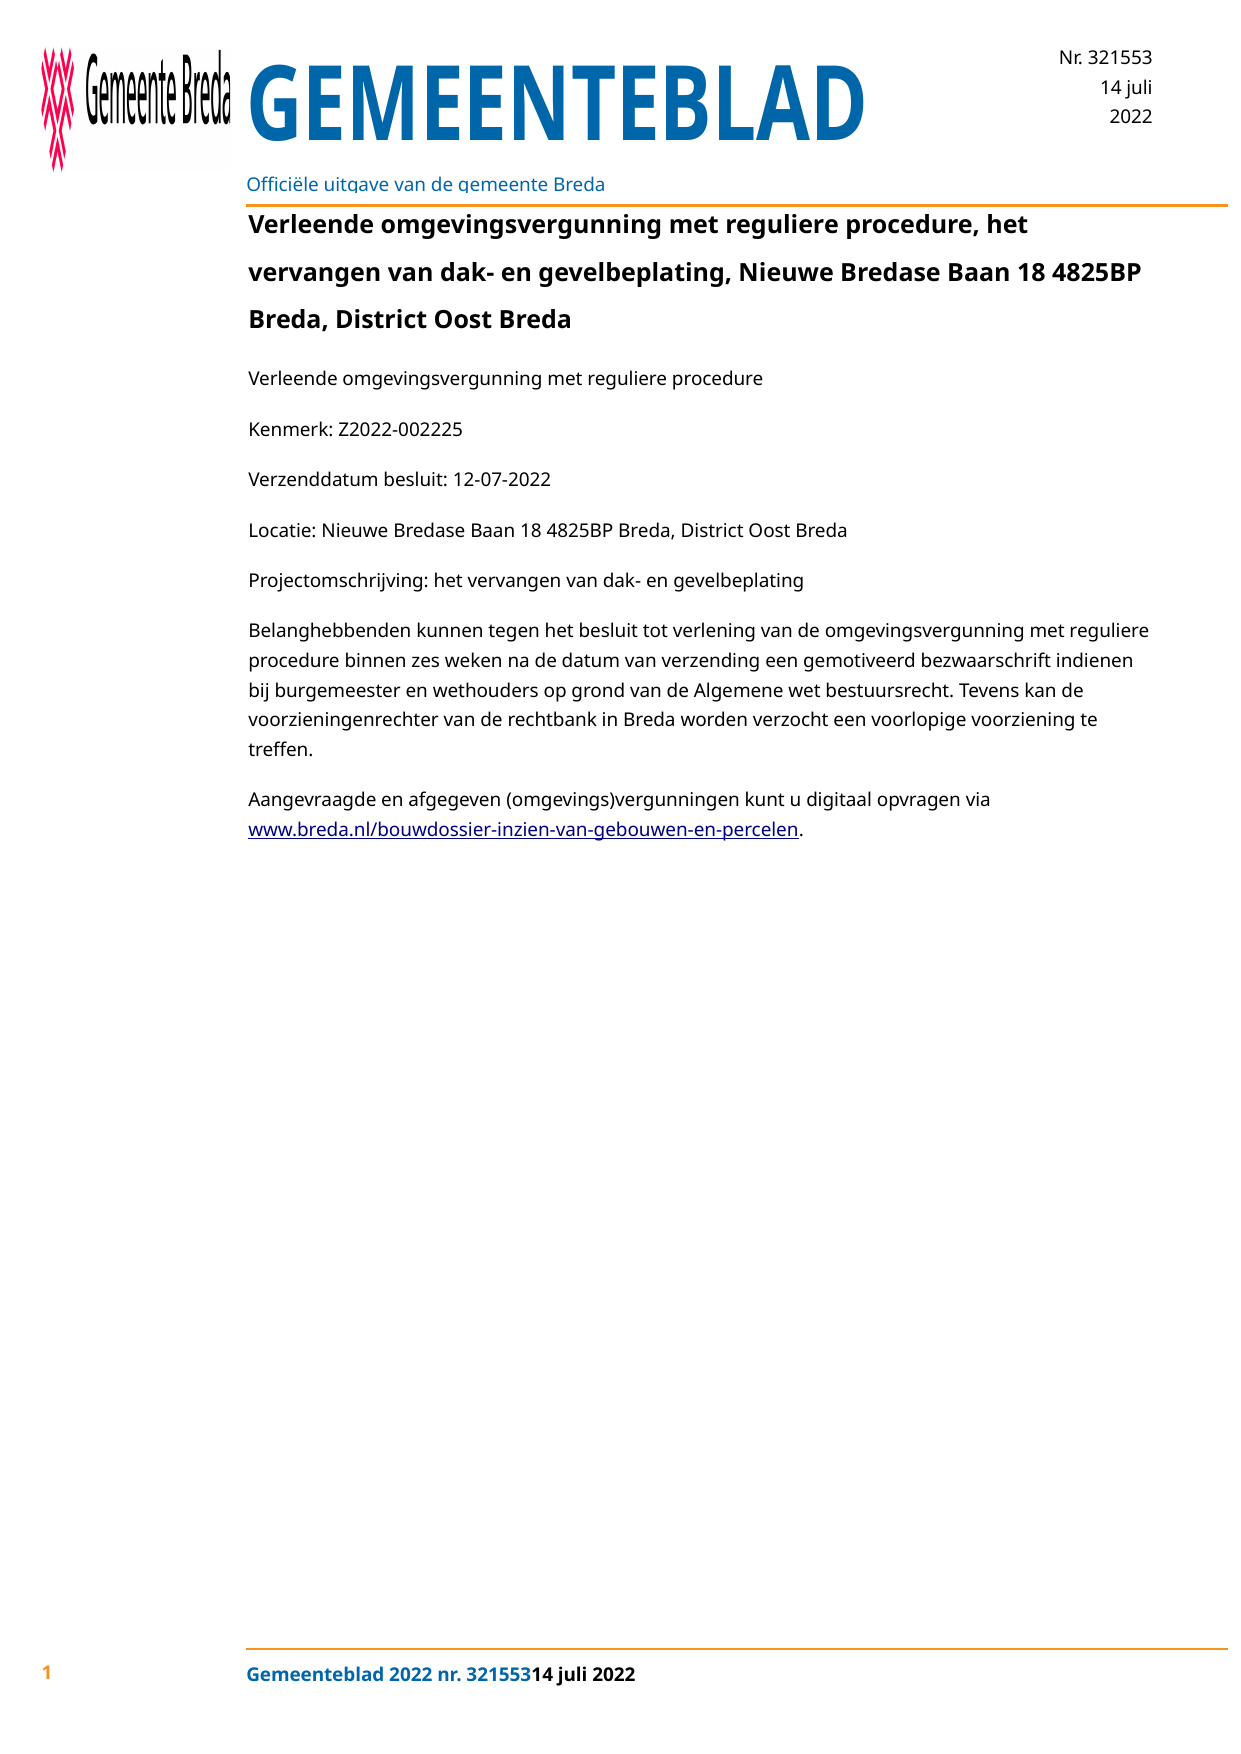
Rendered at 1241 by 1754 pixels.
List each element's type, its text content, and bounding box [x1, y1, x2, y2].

text Verleende omgevingsvergunning met reguliere procedure, het vervangen van dak- en gevelbeplating, Nieuwe Bredase Baan 18 4825BP Breda, District Oost Breda [248, 207, 1152, 336]
text Verleende omgevingsvergunning met reguliere procedure [248, 366, 1152, 391]
text Verzenddatum besluit: 12-07-2022 [248, 466, 1152, 492]
picture [41, 47, 231, 172]
text Locatie: Nieuwe Bredase Baan 18 4825BP Breda, District Oost Breda [248, 517, 1152, 542]
text Kenmerk: Z2022-002225 [248, 416, 1152, 442]
text Projectomschrijving: het vervangen van dak- en gevelbeplating [248, 567, 1152, 593]
text Belanghebbenden kunnen tegen het besluit tot verlening van de omgevingsvergunning met reguliere procedure binnen zes weken na de datum van verzending een gemotiveerd bezwaarschrift indienen bij burgemeester en wethouders op grond van de Algemene wet bestuursrecht. Tevens kan de voorzieningenrechter van de rechtbank in Breda worden verzocht een voorlopige voorziening te treffen. [248, 618, 1152, 762]
text Aangevraagde en afgegeven (omgevings)vergunningen kunt u digitaal opvragen via www.breda.nl/bouwdossier-inzien-van-gebouwen-en-percelen. [248, 786, 1152, 842]
